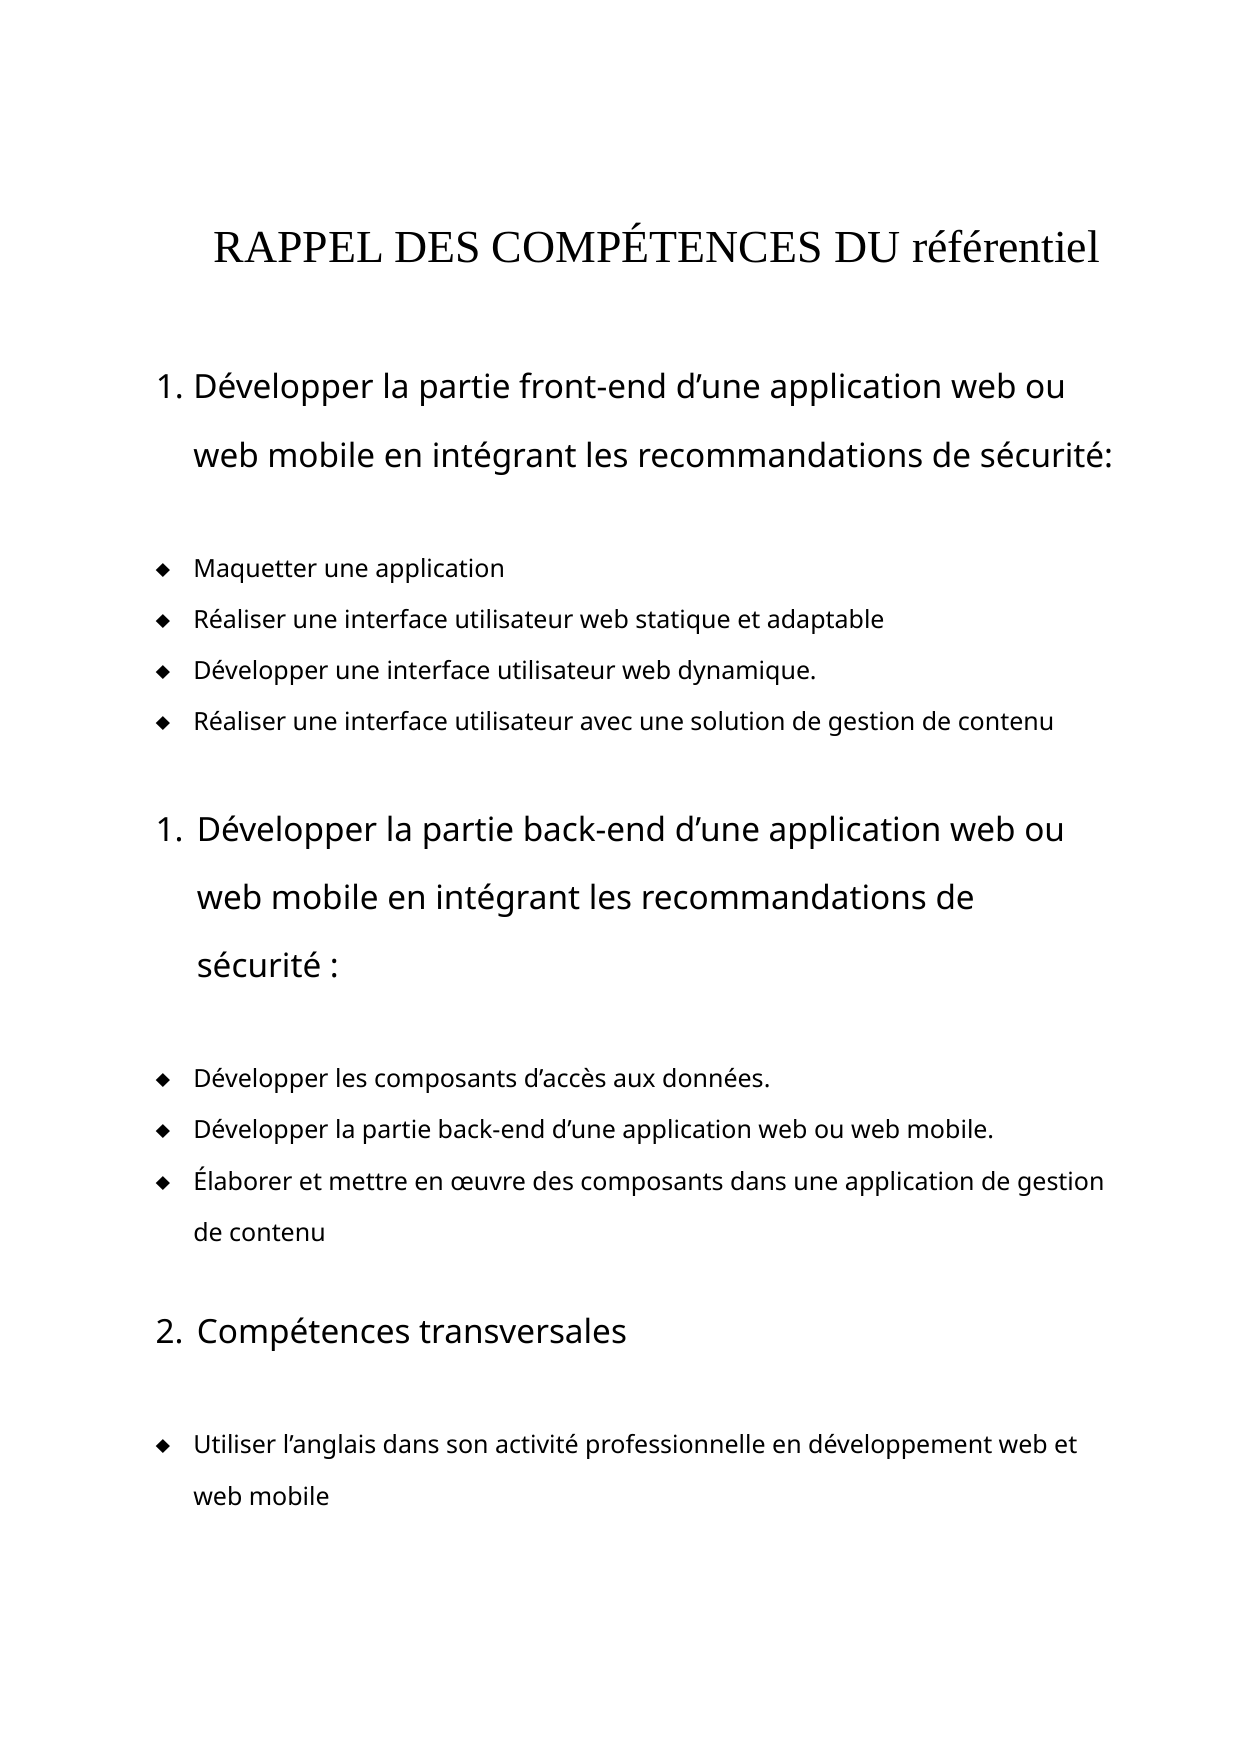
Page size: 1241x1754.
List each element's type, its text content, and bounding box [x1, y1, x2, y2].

list Développer la partie back-end d’une application web ou web mobile. [156, 1112, 1122, 1146]
list Compétences transversales [155, 1308, 1122, 1353]
list Développer la partie front-end d’une application web ou web mobile en intégrant les recommandations de sécurité: [156, 363, 1122, 477]
text RAPPEL DES COMPÉTENCES DU référentiel [118, 219, 1122, 272]
list Maquetter une application [156, 551, 1122, 584]
list Développer la partie back-end d’une application web ou web mobile en intégrant les recommandations de sécurité : [155, 806, 1122, 987]
list Élaborer et mettre en œuvre des composants dans une application de gestion de contenu [156, 1163, 1122, 1248]
list Développer une interface utilisateur web dynamique. [156, 653, 1122, 687]
list Réaliser une interface utilisateur web statique et adaptable [156, 602, 1122, 636]
list Réaliser une interface utilisateur avec une solution de gestion de contenu [156, 704, 1122, 738]
list Utiliser l’anglais dans son activité professionnelle en développement web et web mobile [156, 1427, 1122, 1512]
list Développer les composants d’accès aux données. [156, 1061, 1122, 1095]
